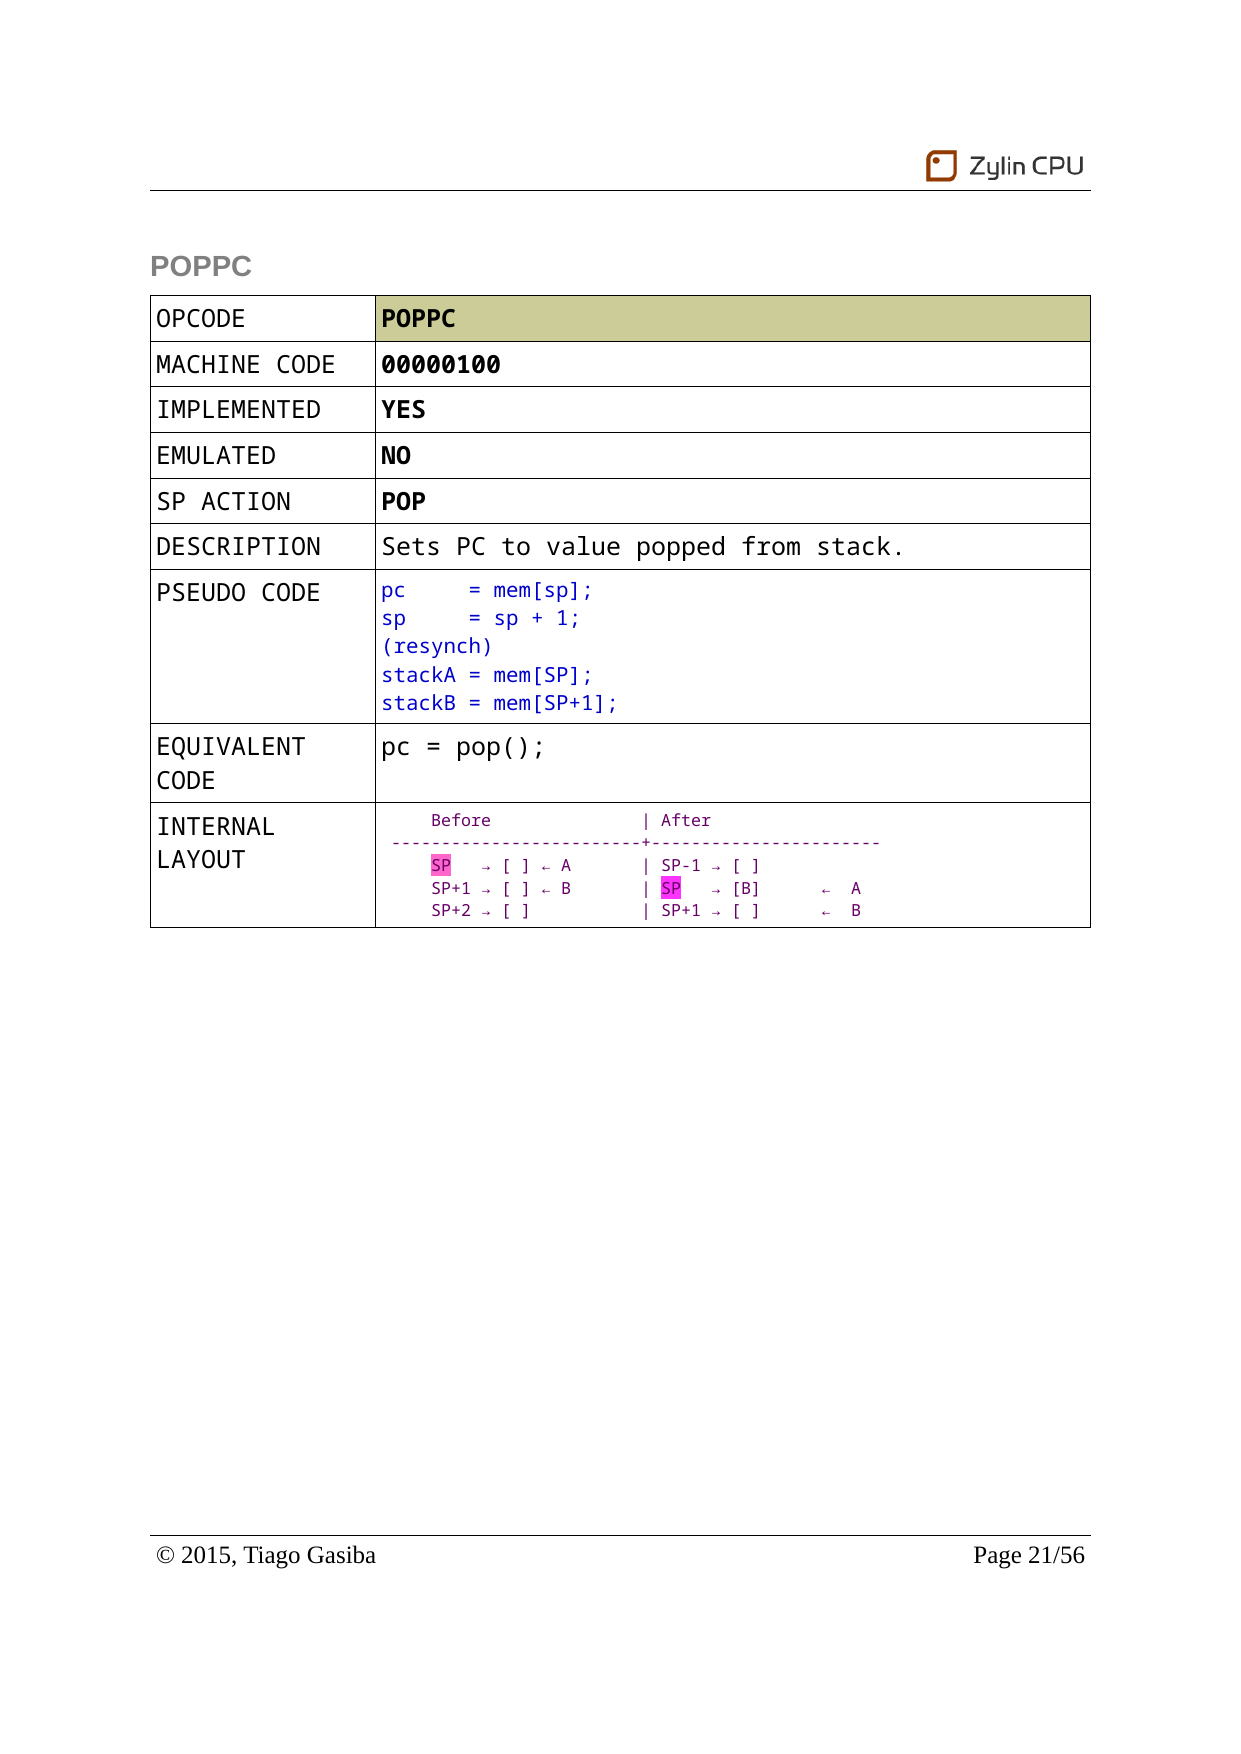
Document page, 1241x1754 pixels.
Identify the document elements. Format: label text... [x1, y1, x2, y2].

picture [922, 148, 1151, 185]
table_cell NO [376, 433, 1090, 478]
table_cell POP [376, 479, 1090, 523]
table_cell YES [376, 387, 1090, 432]
table_cell pc = pop(); [376, 724, 1090, 802]
table_cell pc = mem[sp]; sp = sp + 1; (resynch) stackA = mem[SP]; stackB = mem[SP+1]; [376, 570, 1090, 723]
table_cell MACHINE CODE [151, 342, 375, 386]
table_header OPCODE [151, 296, 375, 341]
table_cell EQUIVALENT CODE [151, 724, 375, 802]
table_cell DESCRIPTION [151, 524, 375, 569]
table_cell INTERNAL LAYOUT [151, 803, 375, 927]
table_header POPPC [376, 296, 1090, 341]
table_cell Before | After -------------------------+----------------------- SP → [ ] ← A | SP-1 → [ ] SP+1 → [ ] ← B | SP → [B] ← A SP+2 → [ ] | SP+1 → [ ] ← B [376, 803, 1090, 927]
table_cell Sets PC to value popped from stack. [376, 524, 1090, 569]
subtitle POPPC [150, 249, 1091, 283]
table_cell SP ACTION [151, 479, 375, 523]
table_cell 00000100 [376, 342, 1090, 386]
table_cell IMPLEMENTED [151, 387, 375, 432]
table_cell EMULATED [151, 433, 375, 478]
table_cell PSEUDO CODE [151, 570, 375, 723]
